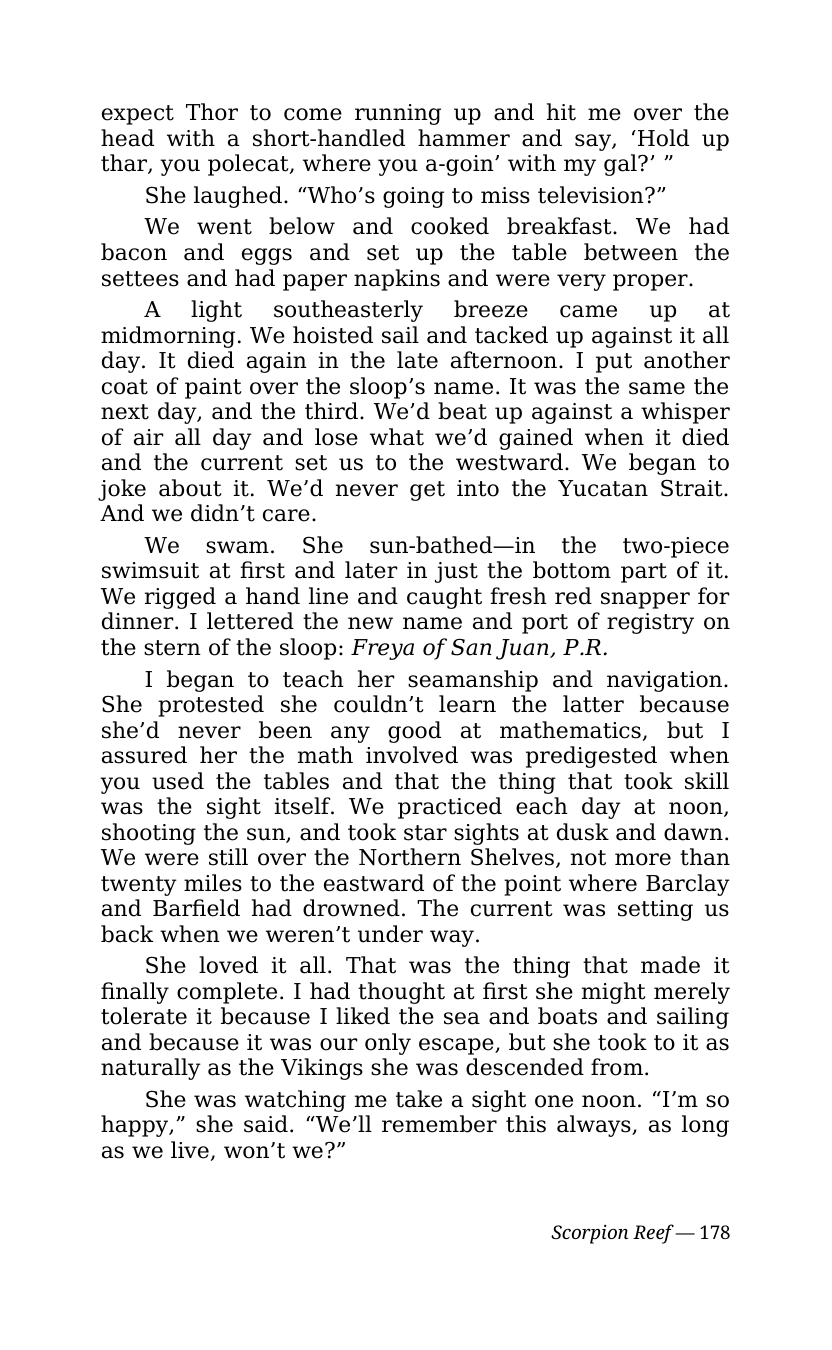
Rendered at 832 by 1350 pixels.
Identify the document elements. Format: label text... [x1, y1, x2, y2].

text She was watching me take a sight one noon. “I’m so happy,” she said. “We’ll remember this always, as long as we live, won’t we?” [101, 1087, 731, 1164]
text We swam. She sun-bathed—in the two-piece swimsuit at first and later in just the bottom part of it. We rigged a hand line and caught fresh red snapper for dinner. I lettered the new name and port of registry on the stern of the sloop: Freya of San Juan, P.R. [101, 533, 731, 661]
text She loved it all. That was the thing that made it finally complete. I had thought at first she might merely tolerate it because I liked the sea and boats and sailing and because it was our only escape, but she took to it as naturally as the Vikings she was descended from. [101, 953, 731, 1081]
text I began to teach her seamanship and navigation. She protested she couldn’t learn the latter because she’d never been any good at mathematics, but I assured her the math involved was predigested when you used the tables and that the thing that took skill was the sight itself. We practiced each day at noon, shooting the sun, and took star sights at dusk and dawn. We were still over the Northern Shelves, not more than twenty miles to the eastward of the point where Barclay and Barfield had drowned. The current was setting us back when we weren’t under way. [101, 667, 731, 947]
text expect Thor to come running up and hit me over the head with a short-handled hammer and say, ‘Hold up thar, you polecat, where you a-goin’ with my gal?’ ” [101, 101, 731, 177]
text We went below and cooked breakfast. We had bacon and eggs and set up the table between the settees and had paper napkins and were very proper. [101, 215, 731, 291]
text A light southeasterly breeze came up at midmorning. We hoisted sail and tacked up against it all day. It died again in the late afternoon. I put another coat of paint over the sloop’s name. It was the same the next day, and the third. We’d beat up against a whisper of air all day and lose what we’d gained when it died and the current set us to the westward. We began to joke about it. We’d never get into the Yucatan Strait. And we didn’t care. [101, 297, 731, 527]
text She laughed. “Who’s going to miss television?” [101, 183, 731, 209]
